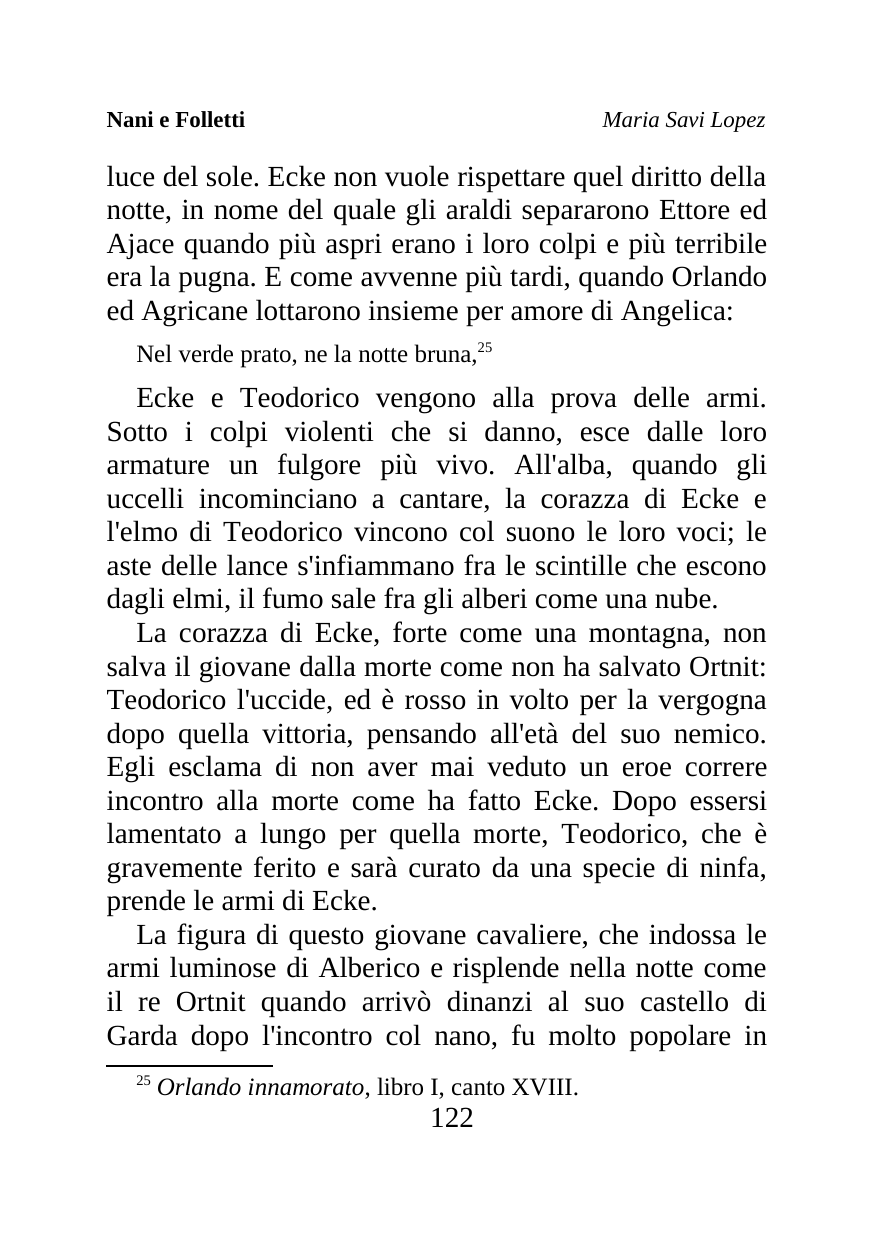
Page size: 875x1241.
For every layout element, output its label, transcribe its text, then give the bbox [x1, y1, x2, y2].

text La corazza di Ecke, forte come una montagna, non salva il giovane dalla morte come non ha salvato Ortnit: Teodorico l'uccide, ed è rosso in volto per la vergogna dopo quella vittoria, pensando all'età del suo nemico. Egli esclama di non aver mai veduto un eroe correre incontro alla morte come ha fatto Ecke. Dopo essersi lamentato a lungo per quella morte, Teodorico, che è gravemente ferito e sarà curato da una specie di ninfa, prende le armi di Ecke. [106, 615, 768, 917]
text luce del sole. Ecke non vuole rispettare quel diritto della notte, in nome del quale gli araldi separarono Ettore ed Ajace quando più aspri erano i loro colpi e più terribile era la pugna. E come avvenne più tardi, quando Orlando ed Agricane lottarono insieme per amore di Angelica: [106, 159, 768, 327]
text Nel verde prato, ne la notte bruna, [106, 339, 768, 368]
text La figura di questo giovane cavaliere, che indossa le armi luminose di Alberico e risplende nella notte come il re Ortnit quando arrivò dinanzi al suo castello di Garda dopo l'incontro col nano, fu molto popolare in [106, 917, 768, 1051]
text Ecke e Teodorico vengono alla prova delle armi. Sotto i colpi violenti che si danno, esce dalle loro armature un fulgore più vivo. All'alba, quando gli uccelli incominciano a cantare, la corazza di Ecke e l'elmo di Teodorico vincono col suono le loro voci; le aste delle lance s'infiammano fra le scintille che escono dagli elmi, il fumo sale fra gli alberi come una nube. [106, 380, 768, 615]
text Orlando innamorato, libro I, canto XVIII. [106, 1072, 768, 1100]
